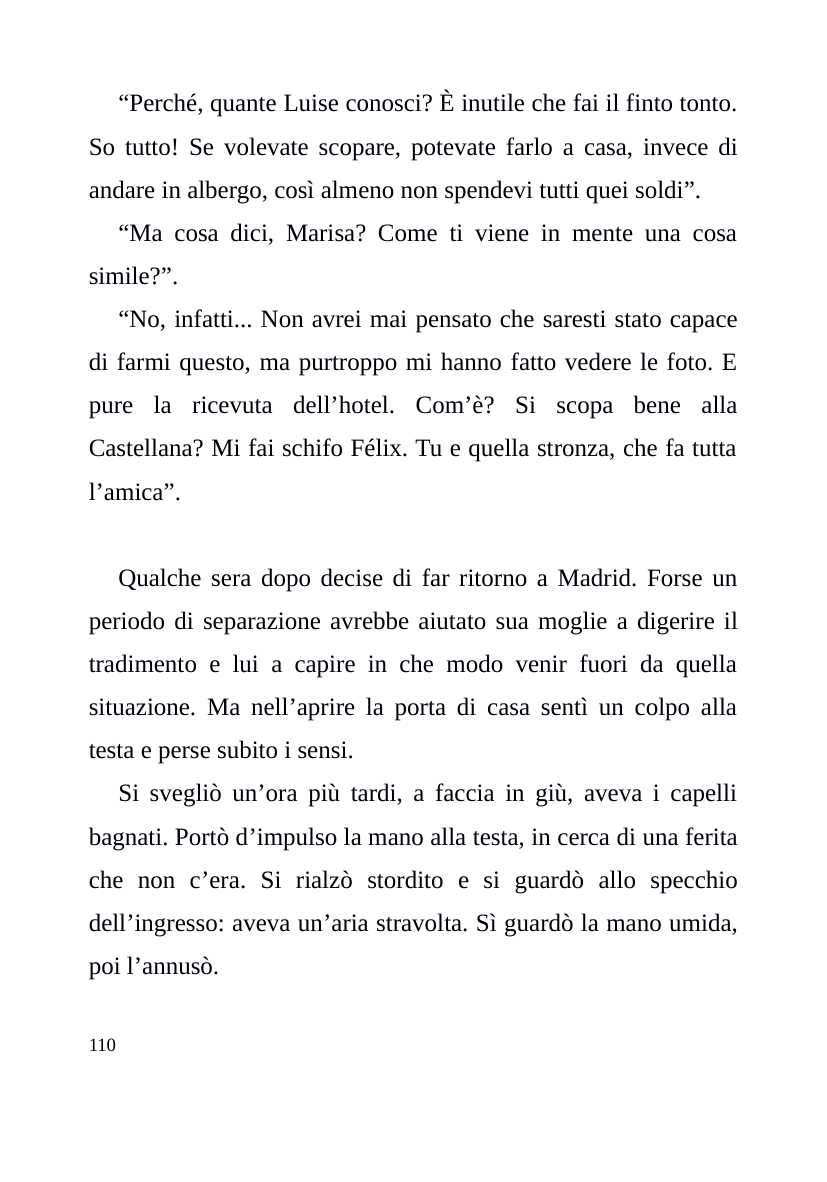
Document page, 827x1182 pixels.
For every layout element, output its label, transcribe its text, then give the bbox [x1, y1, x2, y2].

text “No, infatti... Non avrei mai pensato che saresti stato capace di farmi questo, ma purtroppo mi hanno fatto vedere le foto. E pure la ricevuta dell’hotel. Com’è? Si scopa bene alla Castellana? Mi fai schifo Félix. Tu e quella stronza, che fa tutta l’amica”. [88, 304, 738, 505]
text Si svegliò un’ora più tardi, a faccia in giù, aveva i capelli bagnati. Portò d’impulso la mano alla testa, in cerca di una ferita che non c’era. Si rialzò stordito e si guardò allo specchio dell’ingresso: aveva un’aria stravolta. Sì guardò la mano umida, poi l’annusò. [88, 778, 738, 980]
text “Ma cosa dici, Marisa? Come ti viene in mente una cosa simile?”. [88, 218, 738, 290]
text Qualche sera dopo decise di far ritorno a Madrid. Forse un periodo di separazione avrebbe aiutato sua moglie a digerire il tradimento e lui a capire in che modo venir fuori da quella situazione. Ma nell’aprire la porta di casa sentì un colpo alla testa e perse subito i sensi. [88, 563, 738, 764]
text “Perché, quante Luise conosci? È inutile che fai il finto tonto. So tutto! Se volevate scopare, potevate farlo a casa, invece di andare in albergo, così almeno non spendevi tutti quei soldi”. [88, 88, 738, 203]
